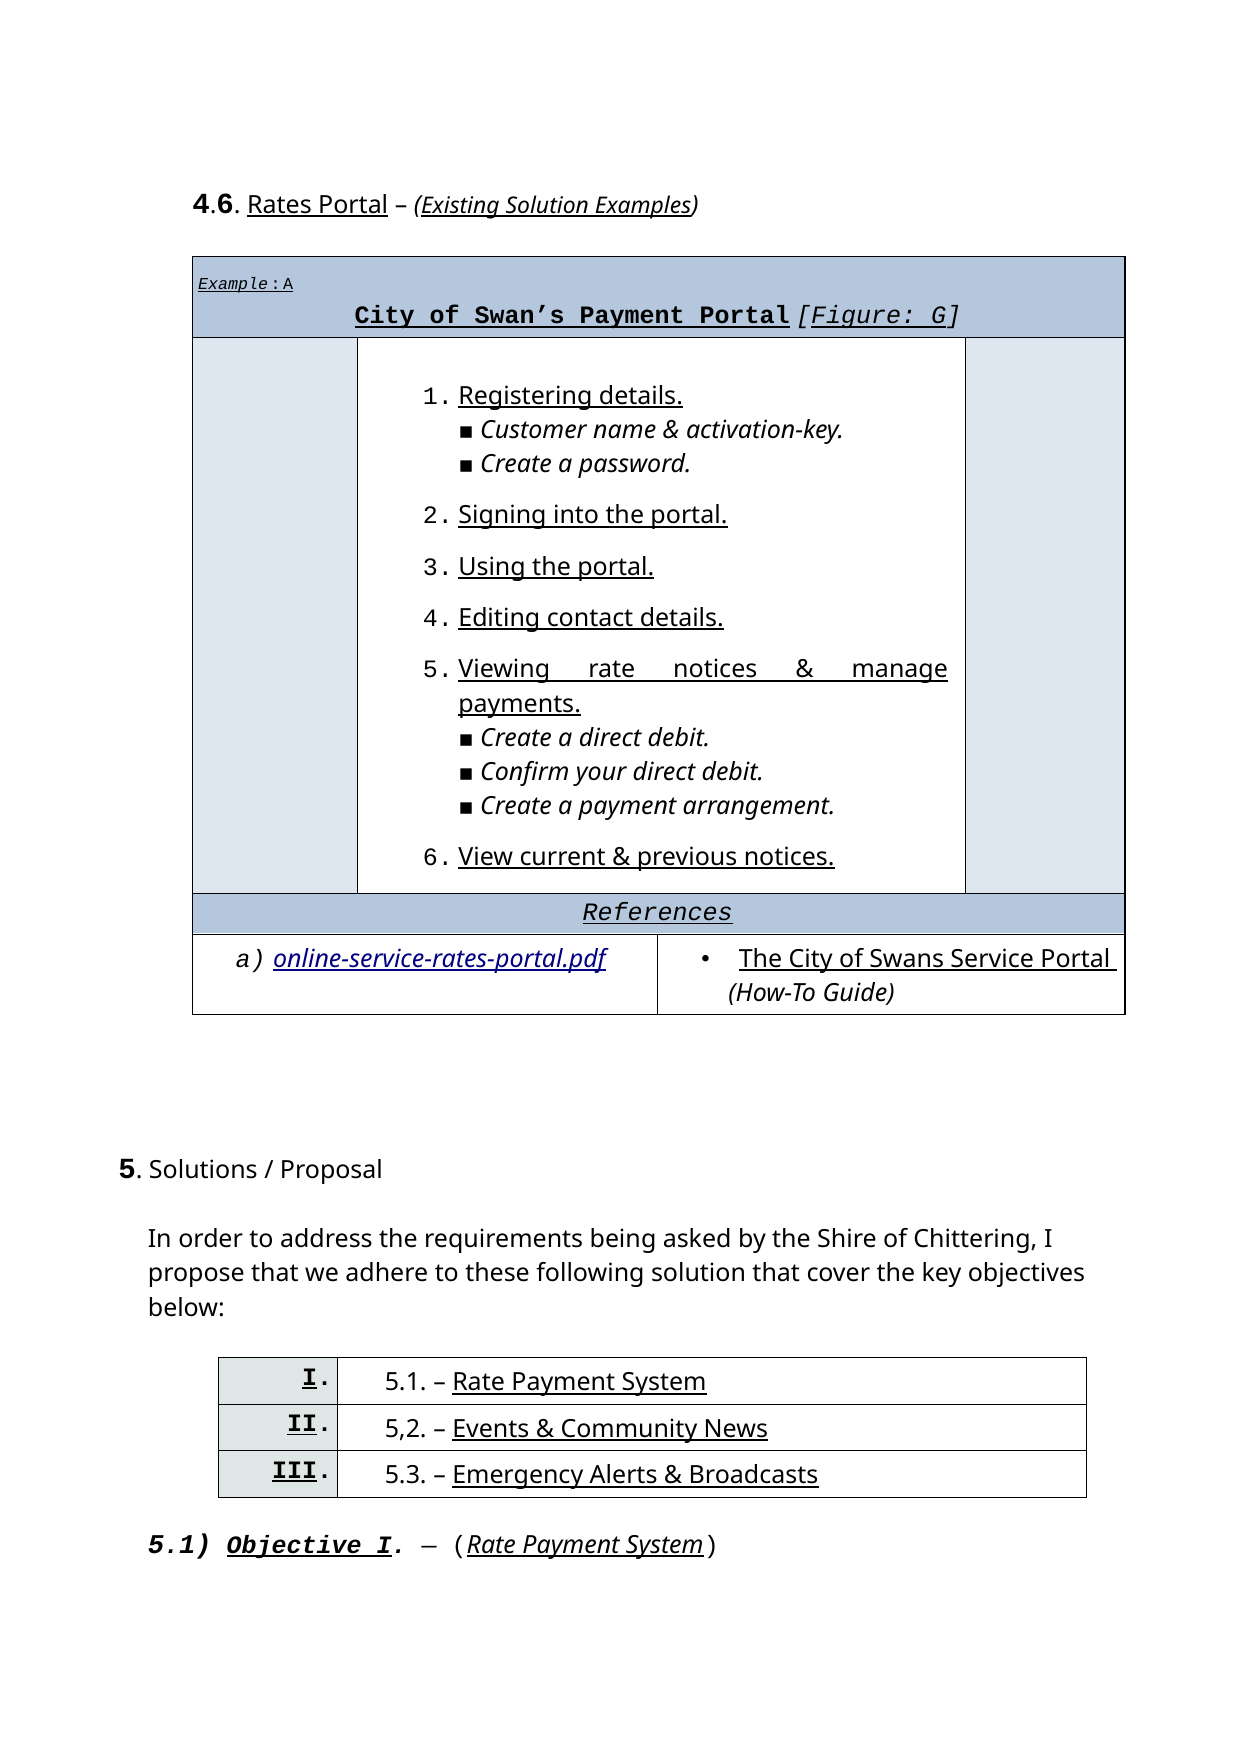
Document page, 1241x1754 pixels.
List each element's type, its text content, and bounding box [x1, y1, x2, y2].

text 5. Solutions / Proposal [118, 1151, 1122, 1187]
text In order to address the requirements being asked by the Shire of Chittering, I propose that we adhere to these following solution that cover the key objectives below: [148, 1221, 1122, 1323]
table_cell [966, 338, 1124, 893]
table_cell 5,2. – Events & Community News [338, 1405, 1086, 1450]
text 4.6. Rates Portal – (Existing Solution Examples) [192, 186, 1122, 222]
table_cell Registering details. ▪ Customer name & activation-key. ▪ Create a password. Signing into the portal. Using the portal. Editing contact details. Viewing rate notices & manage payments. ▪ Create a direct debit. ▪ Confirm your direct debit. ▪ Create a payment arrangement. View current & previous notices. [358, 338, 965, 893]
table_header I. [219, 1358, 337, 1404]
table_cell II. [219, 1405, 337, 1450]
text 5.1) Objective I. — (Rate Payment System) [148, 1526, 1122, 1561]
table_cell [193, 338, 357, 893]
table_cell III. [219, 1451, 337, 1497]
table_cell The City of Swans Service Portal (How-To Guide) [658, 935, 1124, 1014]
table_cell 5.3. – Emergency Alerts & Broadcasts [338, 1451, 1086, 1497]
table_cell online-service-rates-portal.pdf [193, 935, 657, 1014]
table_cell References [193, 894, 1124, 933]
table_header Example : A City of Swan’s Payment Portal [Figure: G] [193, 257, 1124, 337]
table_header 5.1. – Rate Payment System [338, 1358, 1086, 1404]
